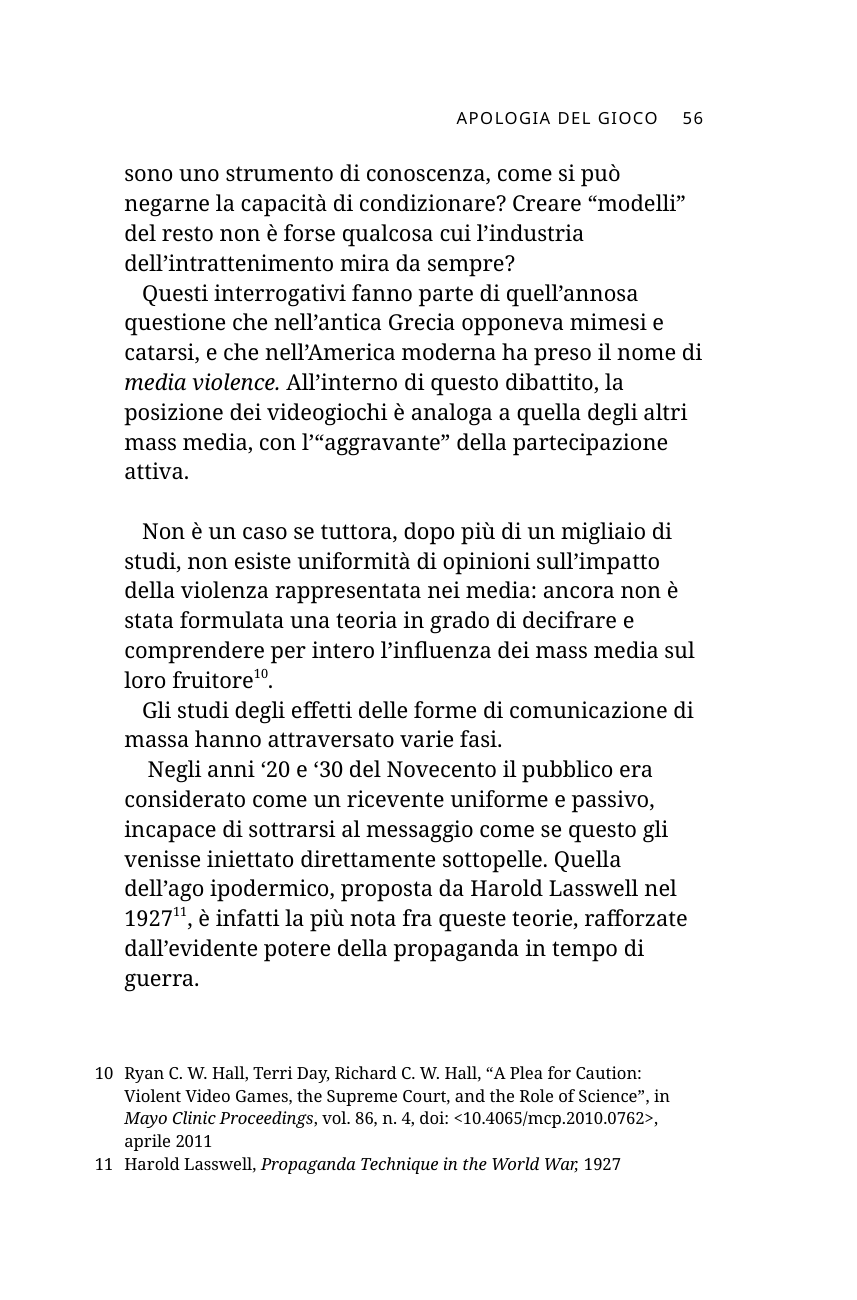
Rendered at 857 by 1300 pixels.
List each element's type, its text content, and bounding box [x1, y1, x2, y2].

text Non è un caso se tuttora, dopo più di un migliaio di studi, non esiste uniformità di opinioni sull’impatto della violenza rappresentata nei media: ancora non è stata formulata una teoria in grado di decifrare e comprendere per intero l’influenza dei mass media sul loro fruitore. [124, 516, 703, 695]
text Gli studi degli effetti delle forme di comunicazione di massa hanno attraversato varie fasi. [124, 695, 703, 754]
text Questi interrogativi fanno parte di quell’annosa questione che nell’antica Grecia opponeva mimesi e catarsi, e che nell’America moderna ha preso il nome di media violence. All’interno di questo dibattito, la posizione dei videogiochi è analoga a quella degli altri mass media, con l’“aggravante” della partecipazione attiva. [124, 278, 703, 486]
text Ryan C. W. Hall, Terri Day, Richard C. W. Hall, “A Plea for Caution: Violent Video Games, the Supreme Court, and the Role of Science”, in Mayo Clinic Proceedings, vol. 86, n. 4, doi: <10.4065/mcp.2010.0762>, aprile 2011 [94, 1062, 703, 1152]
text sono uno strumento di conoscenza, come si può negarne la capacità di condizionare? Creare “modelli” del resto non è forse qualcosa cui l’industria dell’intrattenimento mira da sempre? [124, 158, 703, 278]
text Negli anni ‘20 e ‘30 del Novecento il pubblico era considerato come un ricevente uniforme e passivo, incapace di sottrarsi al messaggio come se questo gli venisse iniettato direttamente sottopelle. Quella dell’ago ipodermico, proposta da Harold Lasswell nel 1927, è infatti la più nota fra queste teorie, rafforzate dall’evidente potere della propaganda in tempo di guerra. [124, 754, 703, 993]
text Harold Lasswell, Propaganda Technique in the World War, 1927 [94, 1152, 703, 1175]
